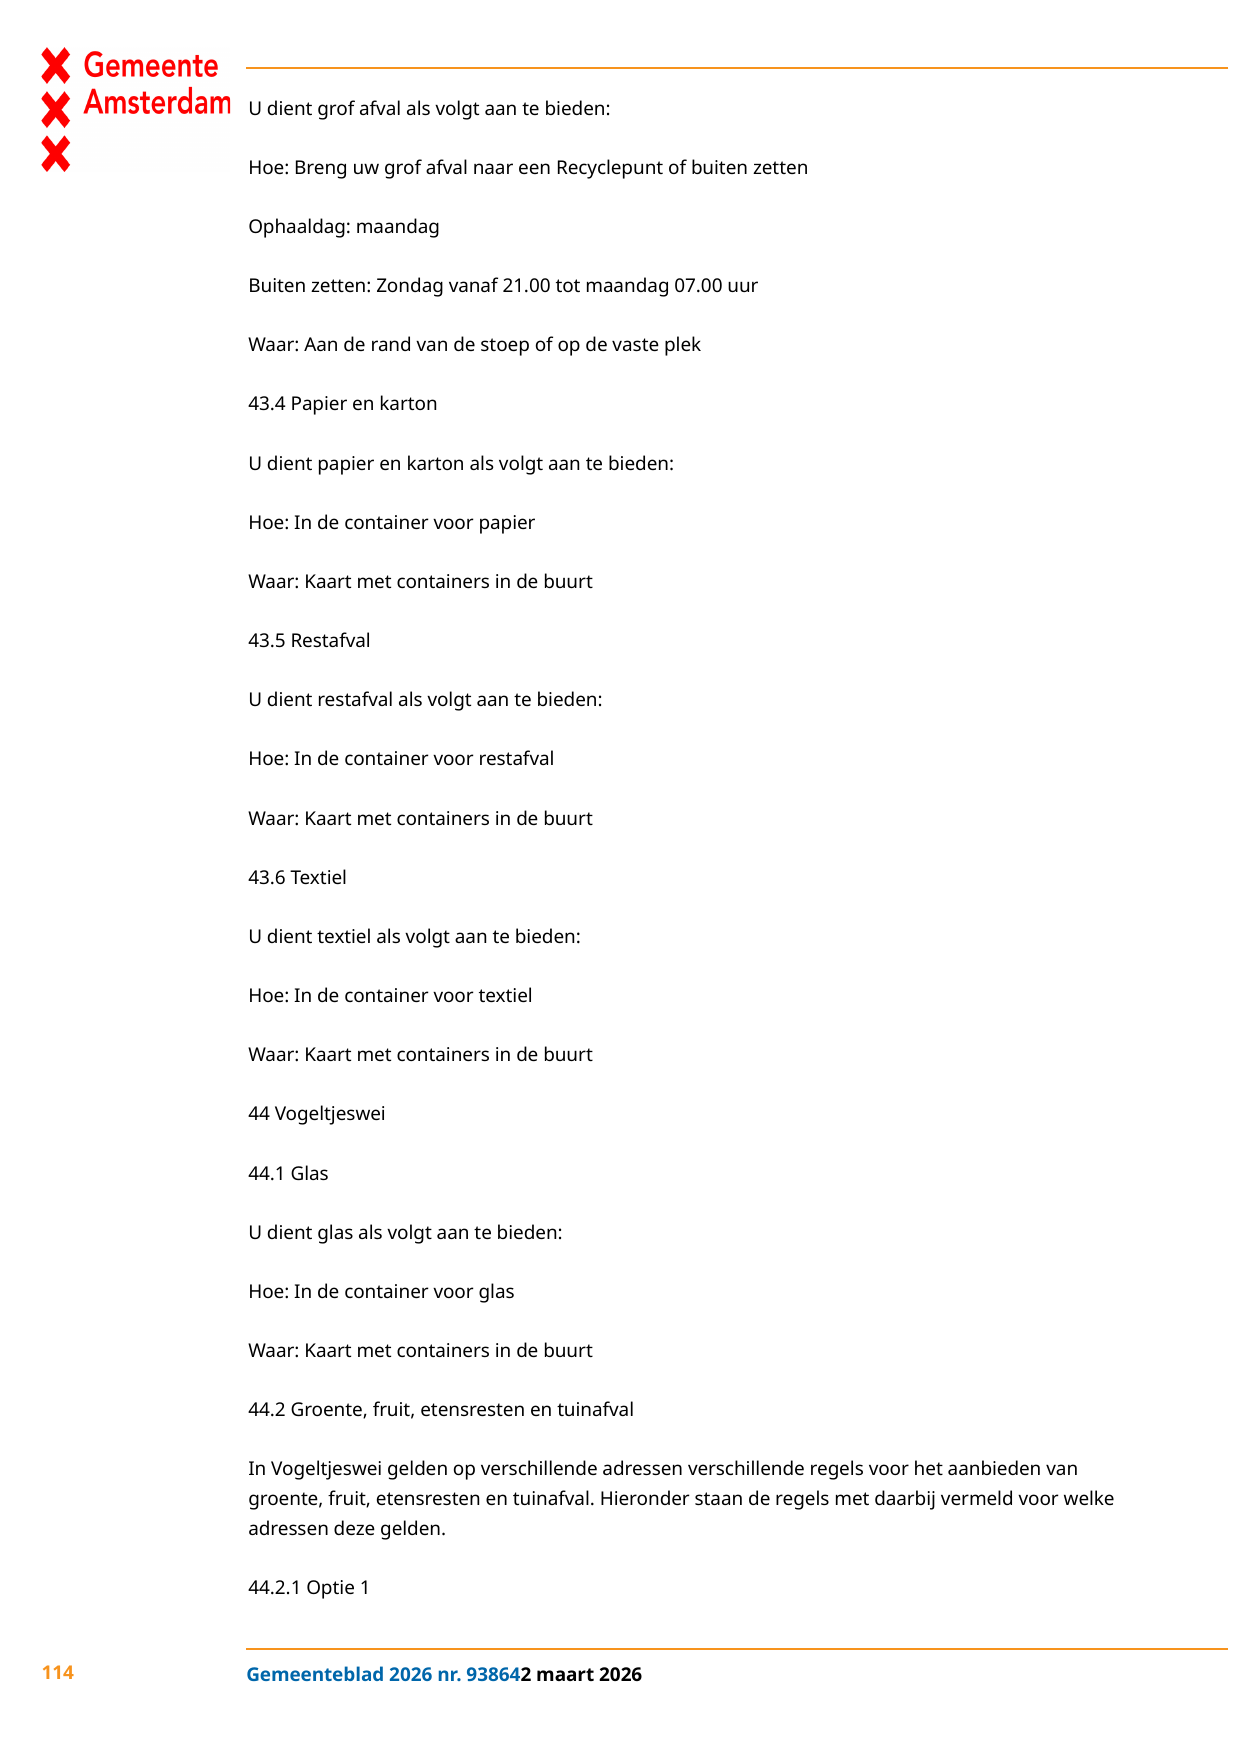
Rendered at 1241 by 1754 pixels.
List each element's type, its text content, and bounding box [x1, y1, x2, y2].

picture [41, 47, 231, 172]
text 44.2.1 Optie 1 [248, 1574, 1152, 1600]
text Hoe: In de container voor glas [248, 1278, 1152, 1304]
text 44 Vogeltjeswei [248, 1101, 1152, 1126]
text In Vogeltjeswei gelden op verschillende adressen verschillende regels voor het aanbieden van groente, fruit, etensresten en tuinafval. Hieronder staan de regels met daarbij vermeld voor welke adressen deze gelden. [248, 1456, 1152, 1541]
text Hoe: Breng uw grof afval naar een Recyclepunt of buiten zetten [248, 154, 1152, 180]
text Waar: Aan de rand van de stoep of op de vaste plek [248, 331, 1152, 357]
text Hoe: In de container voor papier [248, 509, 1152, 535]
text U dient papier en karton als volgt aan te bieden: [248, 450, 1152, 476]
text 44.1 Glas [248, 1160, 1152, 1186]
text Waar: Kaart met containers in de buurt [248, 805, 1152, 831]
text Hoe: In de container voor restafval [248, 746, 1152, 771]
text 43.4 Papier en karton [248, 391, 1152, 416]
text Waar: Kaart met containers in de buurt [248, 1337, 1152, 1363]
text 44.2 Groente, fruit, etensresten en tuinafval [248, 1396, 1152, 1422]
text Ophaaldag: maandag [248, 213, 1152, 239]
text 43.5 Restafval [248, 627, 1152, 653]
text U dient textiel als volgt aan te bieden: [248, 923, 1152, 949]
text U dient glas als volgt aan te bieden: [248, 1219, 1152, 1245]
text U dient restafval als volgt aan te bieden: [248, 686, 1152, 712]
text 43.6 Textiel [248, 864, 1152, 890]
text Hoe: In de container voor textiel [248, 982, 1152, 1008]
text Waar: Kaart met containers in de buurt [248, 568, 1152, 594]
text Buiten zetten: Zondag vanaf 21.00 tot maandag 07.00 uur [248, 272, 1152, 298]
text U dient grof afval als volgt aan te bieden: [248, 95, 1152, 121]
text Waar: Kaart met containers in de buurt [248, 1041, 1152, 1067]
